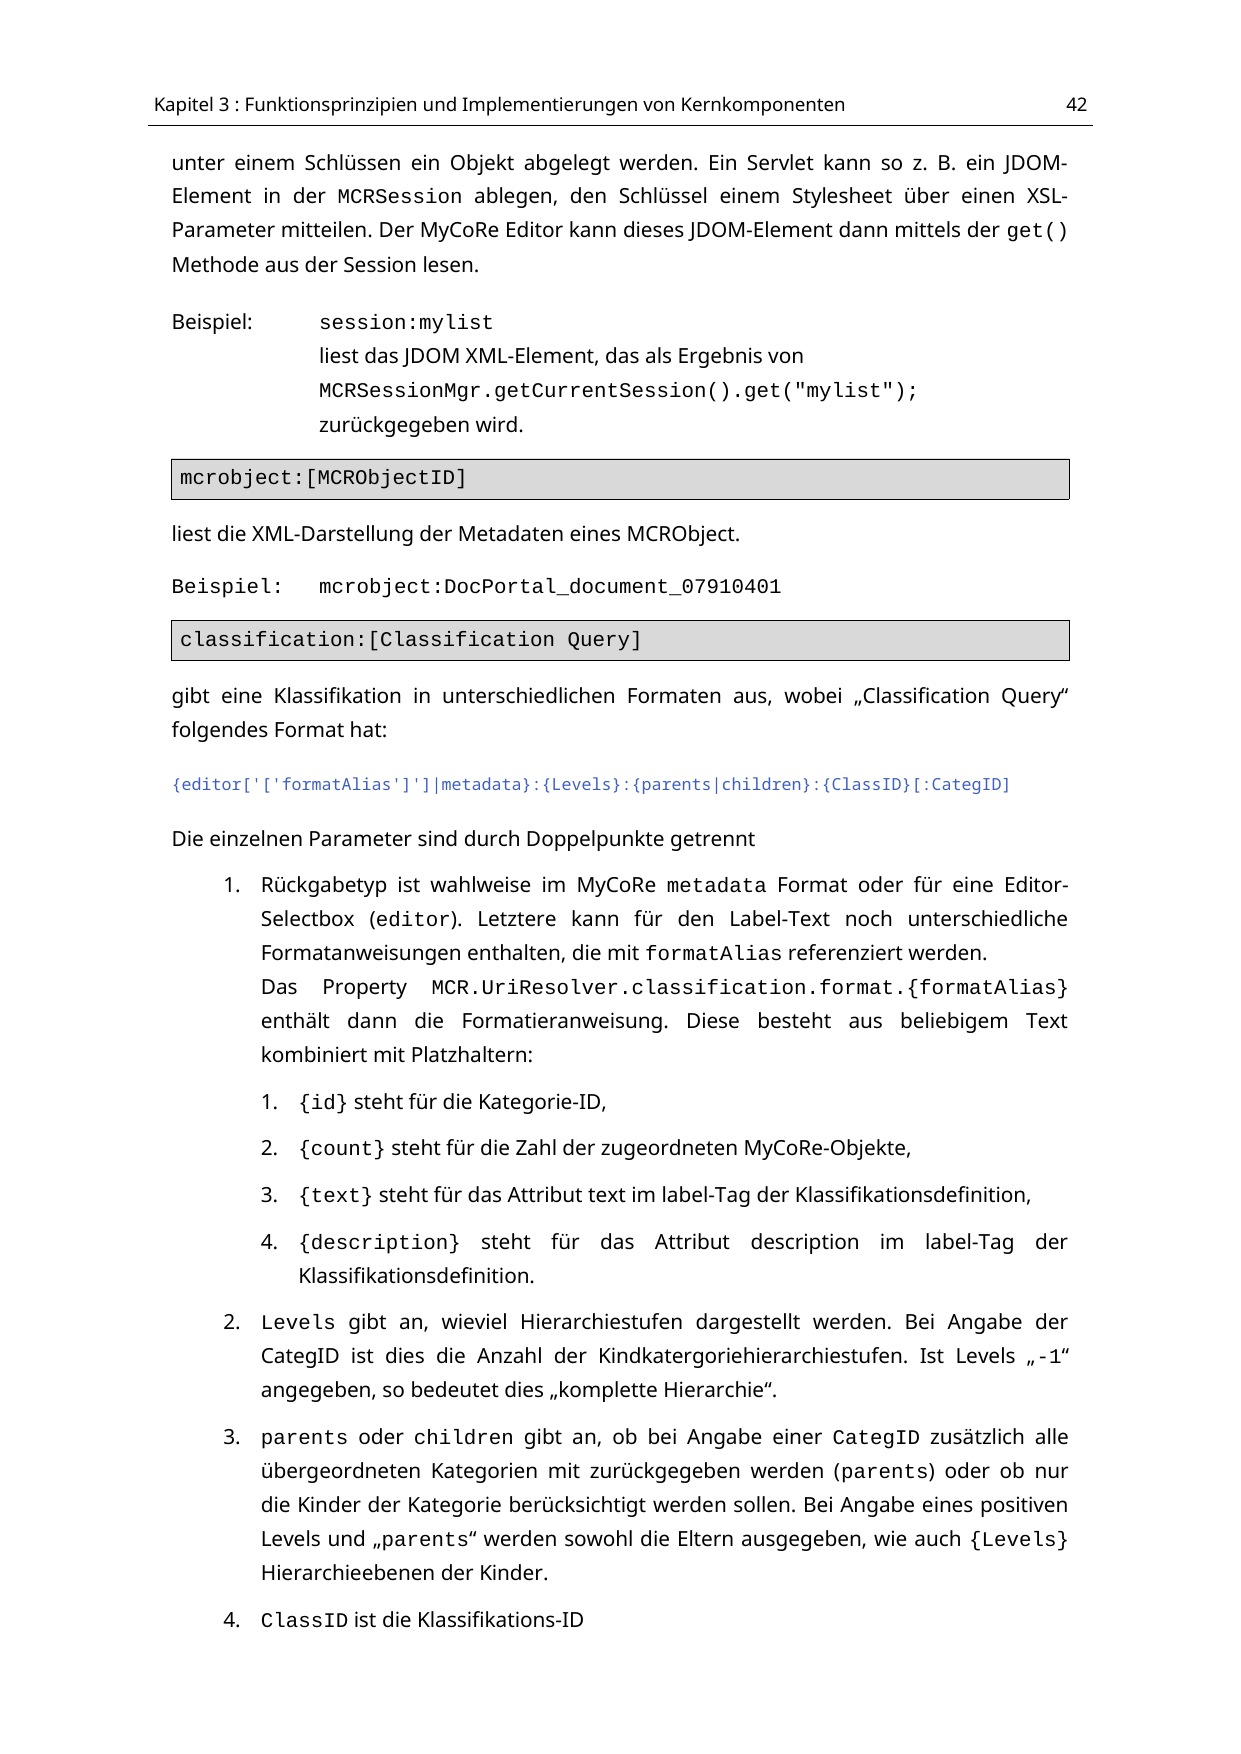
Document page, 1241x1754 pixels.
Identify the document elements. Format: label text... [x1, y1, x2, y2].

text Beispiel: mcrobject:DocPortal_document_07910401 [171, 576, 1069, 600]
text Die einzelnen Parameter sind durch Doppelpunkte getrennt [171, 824, 1069, 852]
list {id} steht für die Kategorie-ID, [223, 1087, 1069, 1115]
list Levels gibt an, wieviel Hierarchiestufen dargestellt werden. Bei Angabe der CategID ist dies die Anzahl der Kindkatergoriehierarchiestufen. Ist Levels „-1“ angegeben, so bedeutet dies „komplette Hierarchie“. [185, 1307, 1069, 1404]
text classification:[Classification Query] [172, 621, 1069, 660]
text gibt eine Klassifikation in unterschiedlichen Formaten aus, wobei „Classification Query“ folgendes Format hat: [171, 681, 1069, 743]
list Rückgabetyp ist wahlweise im MyCoRe metadata Format oder für eine Editor-Selectbox (editor). Letztere kann für den Label-Text noch unterschiedliche Formatanweisungen enthalten, die mit formatAlias referenziert werden. Das Property MCR.UriResolver.classification.format.{formatAlias} enthält dann die Formatieranweisung. Diese besteht aus beliebigem Text kombiniert mit Platzhaltern: [185, 870, 1069, 1069]
text unter einem Schlüssen ein Objekt abgelegt werden. Ein Servlet kann so z. B. ein JDOM-Element in der MCRSession ablegen, den Schlüssel einem Stylesheet über einen XSL-Parameter mitteilen. Der MyCoRe Editor kann dieses JDOM-Element dann mittels der get() Methode aus der Session lesen. [171, 148, 1069, 278]
list {text} steht für das Attribut text im label-Tag der Klassifikationsdefinition, [223, 1180, 1069, 1209]
text liest die XML-Darstellung der Metadaten eines MCRObject. [171, 519, 1069, 547]
list {description} steht für das Attribut description im label-Tag der Klassifikationsdefinition. [223, 1227, 1069, 1289]
list ClassID ist die Klassifikations-ID [185, 1605, 1069, 1633]
list {count} steht für die Zahl der zugeordneten MyCoRe-Objekte, [223, 1133, 1069, 1162]
text {editor['['formatAlias']']|metadata}:{Levels}:{parents|children}:{ClassID}[:CategID] [171, 772, 1069, 795]
text mcrobject:[MCRObjectID] [172, 460, 1069, 499]
list parents oder children gibt an, ob bei Angabe einer CategID zusätzlich alle übergeordneten Kategorien mit zurückgegeben werden (parents) oder ob nur die Kinder der Kategorie berücksichtigt werden sollen. Bei Angabe eines positiven Levels und „parents“ werden sowohl die Eltern ausgegeben, wie auch {Levels} Hierarchieebenen der Kinder. [185, 1422, 1069, 1587]
text Beispiel: session:mylist liest das JDOM XML-Element, das als Ergebnis von MCRSessionMgr.getCurrentSession().get("mylist"); zurückgegeben wird. [171, 307, 1069, 438]
